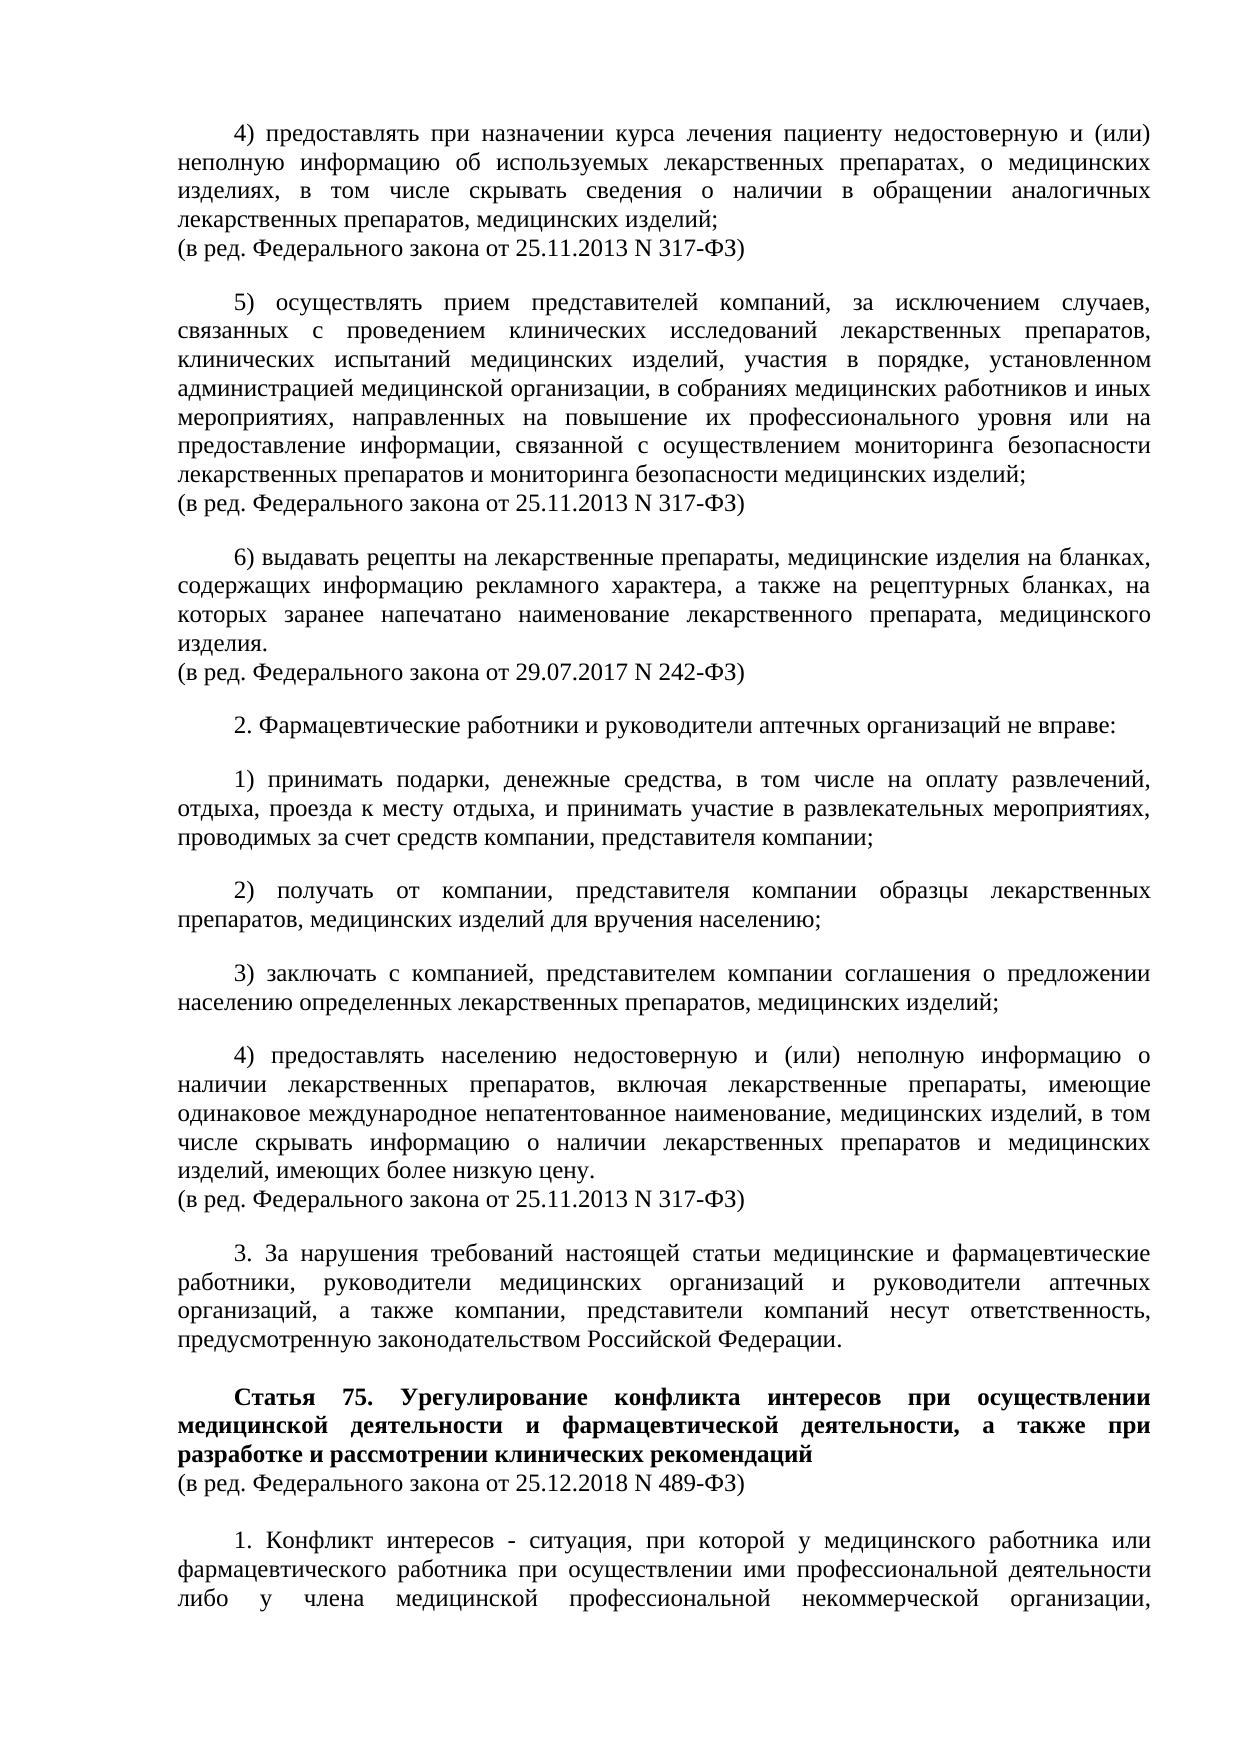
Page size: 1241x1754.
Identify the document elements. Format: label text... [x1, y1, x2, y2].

title Статья 75. Урегулирование конфликта интересов при осуществлении медицинской деятельности и фармацевтической деятельности, а также при разработке и рассмотрении клинических рекомендаций [177, 1382, 1152, 1468]
text 4) предоставлять при назначении курса лечения пациенту недостоверную и (или) неполную информацию об используемых лекарственных препаратах, о медицинских изделиях, в том числе скрывать сведения о наличии в обращении аналогичных лекарственных препаратов, медицинских изделий; [177, 118, 1152, 233]
text 2. Фармацевтические работники и руководители аптечных организаций не вправе: [177, 711, 1152, 739]
text 1. Конфликт интересов - ситуация, при которой у медицинского работника или фармацевтического работника при осуществлении ими профессиональной деятельности либо у члена медицинской профессиональной некоммерческой организации, [177, 1526, 1152, 1612]
text (в ред. Федерального закона от 25.11.2013 N 317-ФЗ) [177, 1184, 1152, 1213]
text 1) принимать подарки, денежные средства, в том числе на оплату развлечений, отдыха, проезда к месту отдыха, и принимать участие в развлекательных мероприятиях, проводимых за счет средств компании, представителя компании; [177, 764, 1152, 851]
text 4) предоставлять населению недостоверную и (или) неполную информацию о наличии лекарственных препаратов, включая лекарственные препараты, имеющие одинаковое международное непатентованное наименование, медицинских изделий, в том числе скрывать информацию о наличии лекарственных препаратов и медицинских изделий, имеющих более низкую цену. [177, 1041, 1152, 1184]
text 6) выдавать рецепты на лекарственные препараты, медицинские изделия на бланках, содержащих информацию рекламного характера, а также на рецептурных бланках, на которых заранее напечатано наименование лекарственного препарата, медицинского изделия. [177, 542, 1152, 657]
text (в ред. Федерального закона от 25.12.2018 N 489-ФЗ) [177, 1468, 1152, 1497]
text (в ред. Федерального закона от 25.11.2013 N 317-ФЗ) [177, 233, 1152, 262]
text (в ред. Федерального закона от 29.07.2017 N 242-ФЗ) [177, 657, 1152, 686]
text 3) заключать с компанией, представителем компании соглашения о предложении населению определенных лекарственных препаратов, медицинских изделий; [177, 958, 1152, 1016]
text 3. За нарушения требований настоящей статьи медицинские и фармацевтические работники, руководители медицинских организаций и руководители аптечных организаций, а также компании, представители компаний несут ответственность, предусмотренную законодательством Российской Федерации. [177, 1238, 1152, 1353]
text 5) осуществлять прием представителей компаний, за исключением случаев, связанных с проведением клинических исследований лекарственных препаратов, клинических испытаний медицинских изделий, участия в порядке, установленном администрацией медицинской организации, в собраниях медицинских работников и иных мероприятиях, направленных на повышение их профессионального уровня или на предоставление информации, связанной с осуществлением мониторинга безопасности лекарственных препаратов и мониторинга безопасности медицинских изделий; [177, 287, 1152, 488]
text 2) получать от компании, представителя компании образцы лекарственных препаратов, медицинских изделий для вручения населению; [177, 876, 1152, 933]
text (в ред. Федерального закона от 25.11.2013 N 317-ФЗ) [177, 488, 1152, 517]
